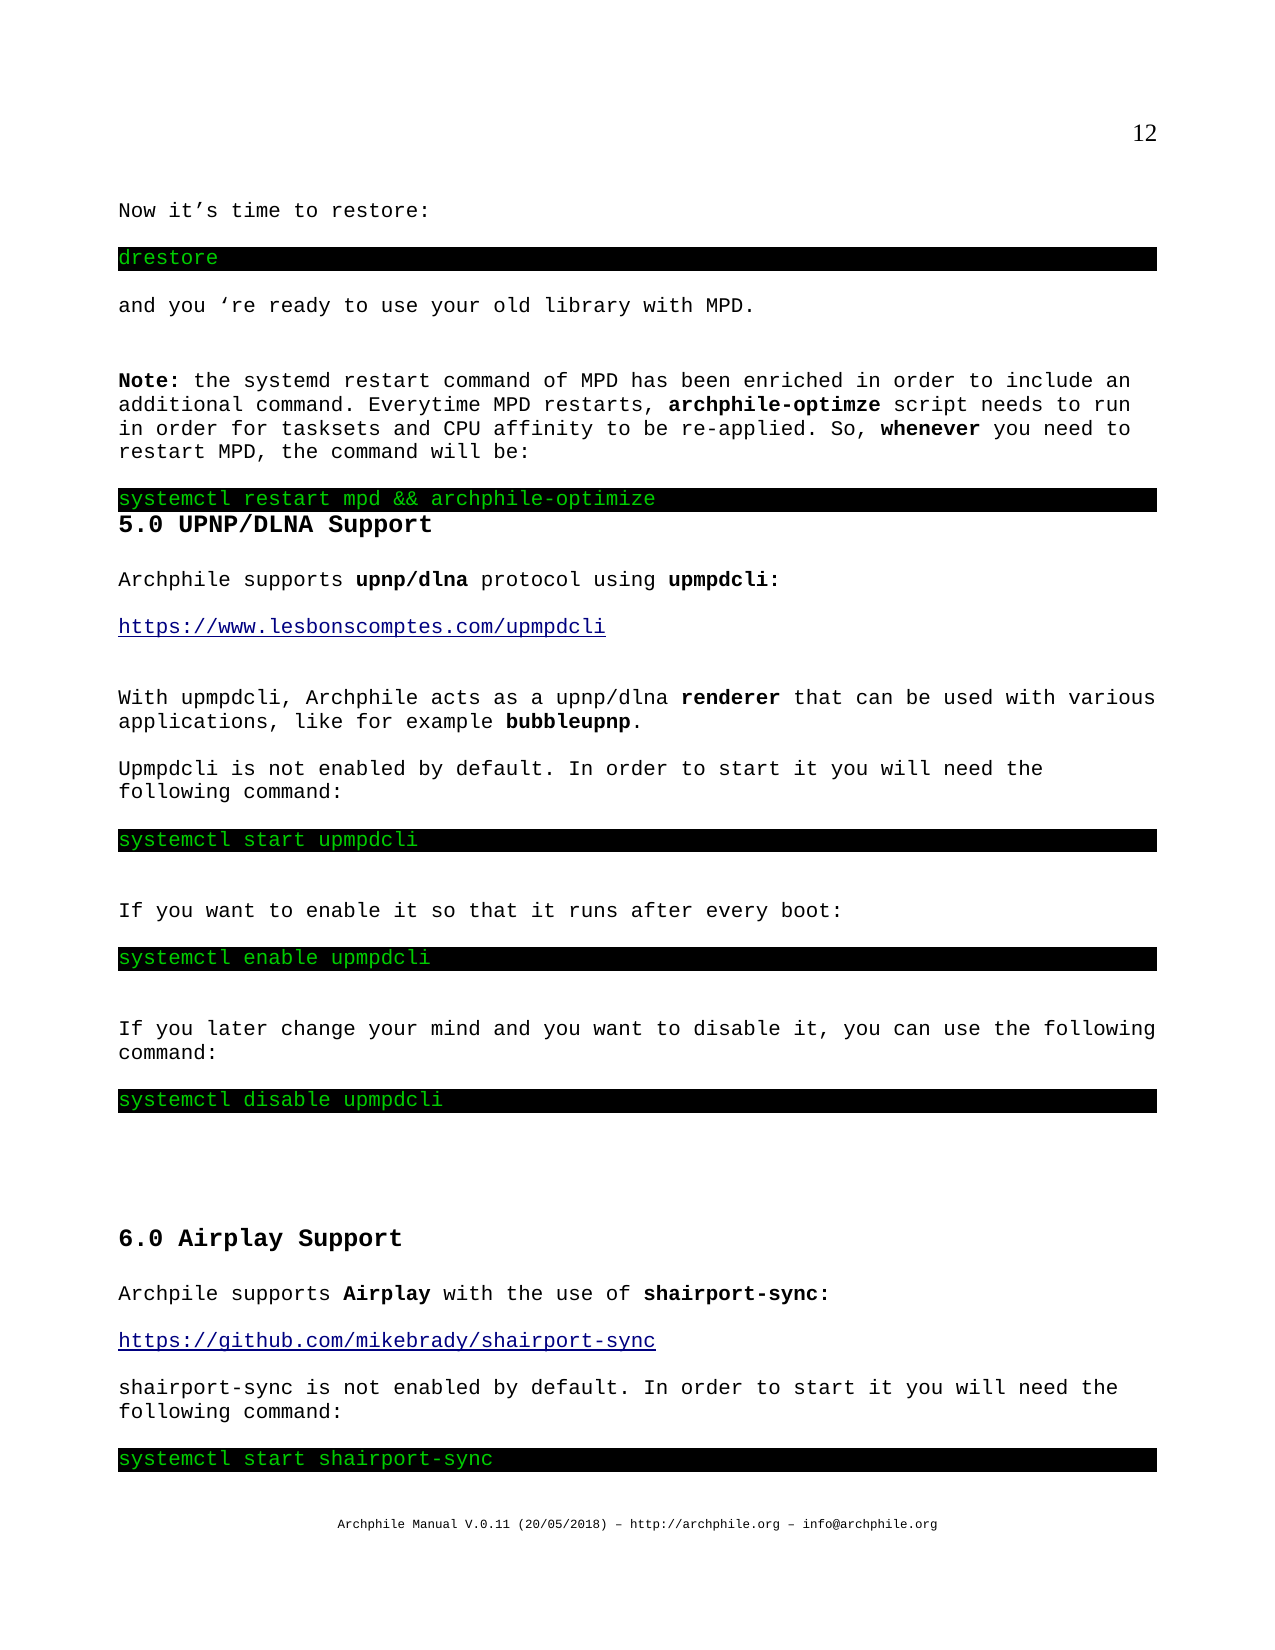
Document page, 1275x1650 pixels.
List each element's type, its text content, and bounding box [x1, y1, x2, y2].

text systemctl enable upmpdcli [118, 947, 1157, 971]
text shairport-sync is not enabled by default. In order to start it you will need the following command: [118, 1377, 1157, 1424]
text Archpile supports Airplay with the use of shairport-sync: [118, 1283, 1157, 1306]
text systemctl disable upmpdcli [118, 1089, 1157, 1113]
text If you want to enable it so that it runs after every boot: [118, 900, 1157, 923]
text systemctl restart mpd && archphile-optimize [118, 488, 1157, 512]
text https://github.com/mikebrady/shairport-sync [118, 1330, 1157, 1353]
text Upmpdcli is not enabled by default. In order to start it you will need the following command: [118, 758, 1157, 805]
text drestore [118, 247, 1157, 271]
text 5.0 UPNP/DLNA Support [118, 512, 1157, 540]
text Note: the systemd restart command of MPD has been enriched in order to include an additional command. Everytime MPD restarts, archphile-optimze script needs to run in order for tasksets and CPU affinity to be re-applied. So, whenever you need to restart MPD, the command will be: [118, 370, 1157, 465]
text systemctl start upmpdcli [118, 829, 1157, 852]
text https://www.lesbonscomptes.com/upmpdcli [118, 616, 1157, 640]
text 6.0 Airplay Support [118, 1226, 1157, 1254]
text Now it’s time to restore: [118, 200, 1157, 224]
text Archphile supports upnp/dlna protocol using upmpdcli: [118, 569, 1157, 592]
text With upmpdcli, Archphile acts as a upnp/dlna renderer that can be used with various applications, like for example bubbleupnp. [118, 687, 1157, 734]
text and you ‘re ready to use your old library with MPD. [118, 294, 1157, 318]
text If you later change your mind and you want to disable it, you can use the following command: [118, 1018, 1157, 1065]
text systemctl start shairport-sync [118, 1448, 1157, 1472]
